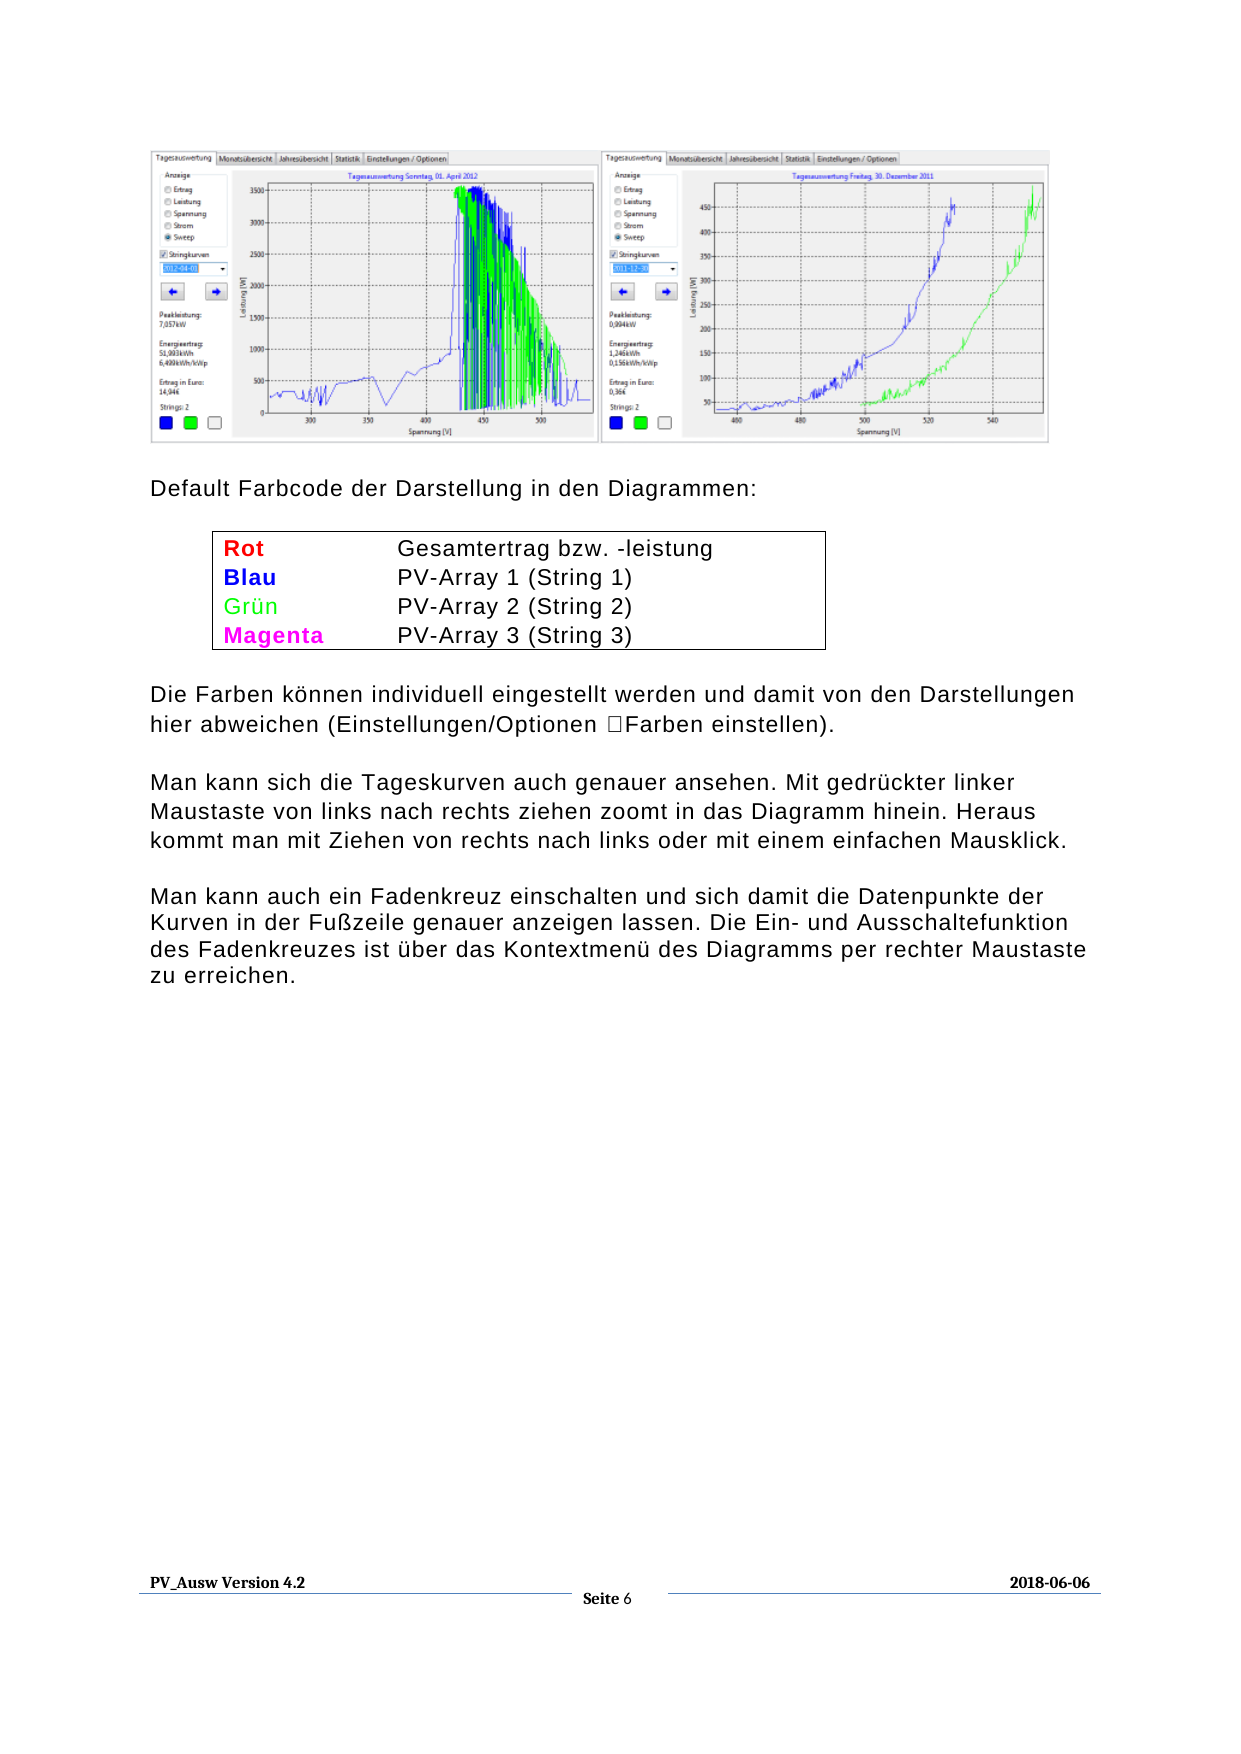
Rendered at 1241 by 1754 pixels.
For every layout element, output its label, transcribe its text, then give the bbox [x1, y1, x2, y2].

table_cell Blau [213, 561, 386, 590]
table_header Gesamtertrag bzw. -leistung [386, 532, 825, 561]
table_cell PV-Array 1 (String 1) [386, 561, 825, 590]
table_cell PV-Array 3 (String 3) [386, 619, 825, 648]
table_cell Grün [213, 590, 386, 619]
table_cell PV-Array 2 (String 2) [386, 590, 825, 619]
table_header Rot [213, 532, 386, 561]
text Die Farben können individuell eingestellt werden und damit von den Darstellungen hier abweichen (Einstellungen/Optionen Farben einstellen). [150, 679, 1090, 737]
text Man kann sich die Tageskurven auch genauer ansehen. Mit gedrückter linker Maustaste von links nach rechts ziehen zoomt in das Diagramm hinein. Heraus kommt man mit Ziehen von rechts nach links oder mit einem einfachen Mausklick. [150, 766, 1090, 854]
text Man kann auch ein Fadenkreuz einschalten und sich damit die Datenpunkte der Kurven in der Fußzeile genauer anzeigen lassen. Die Ein- und Ausschaltefunktion des Fadenkreuzes ist über das Kontextmenü des Diagramms per rechter Maustaste zu erreichen. [150, 883, 1090, 988]
text Default Farbcode der Darstellung in den Diagrammen: [150, 472, 1090, 502]
picture [150, 150, 1050, 444]
table_cell Magenta [213, 619, 386, 648]
